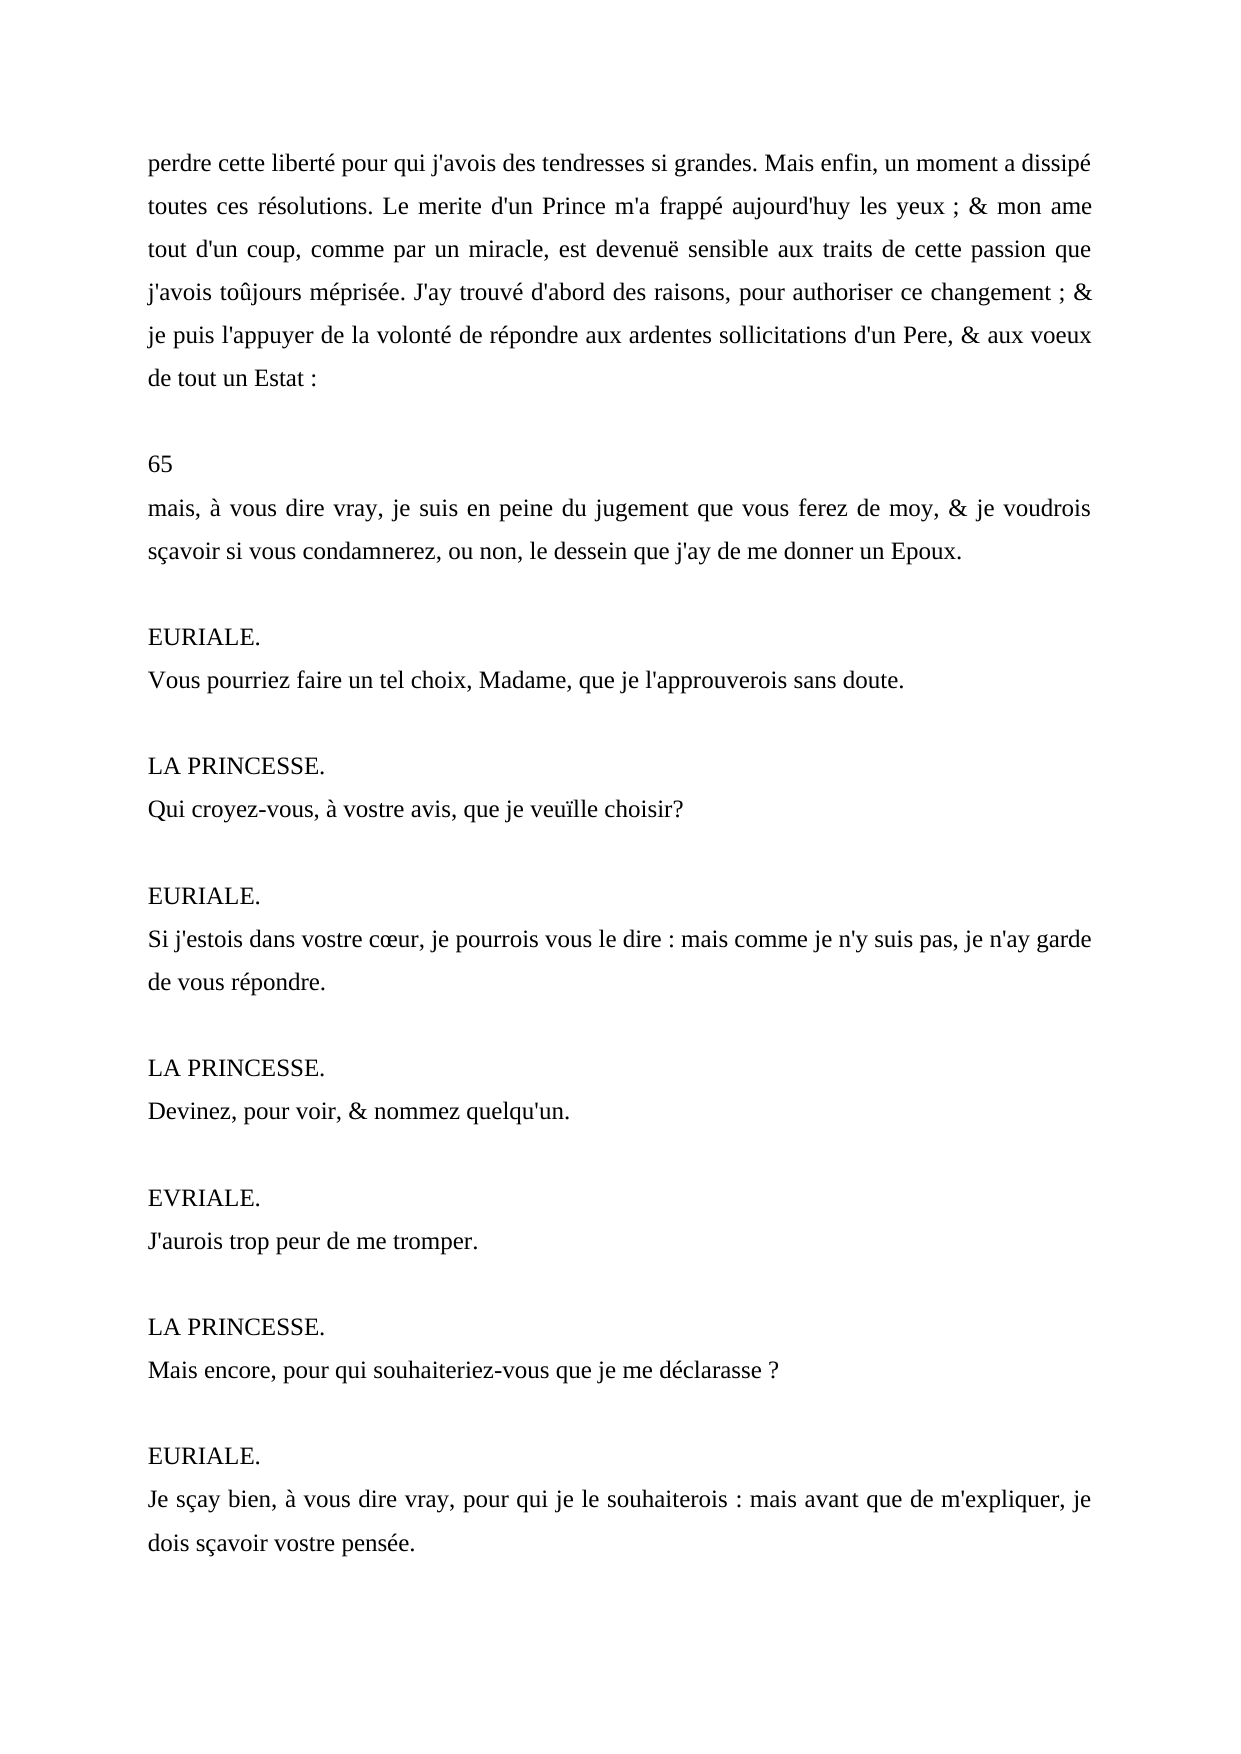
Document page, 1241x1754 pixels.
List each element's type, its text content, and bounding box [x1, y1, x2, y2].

text LA PRINCESSE. [148, 751, 1093, 780]
text LA PRINCESSE. [148, 1312, 1093, 1341]
text Vous pourriez faire un tel choix, Madame, que je l'approuverois sans doute. [148, 665, 1093, 694]
text EURIALE. [148, 1441, 1093, 1470]
text Devinez, pour voir, & nommez quelqu'un. [148, 1096, 1093, 1125]
text Je sçay bien, à vous dire vray, pour qui je le souhaiterois : mais avant que de m'expliquer, je dois sçavoir vostre pensée. [148, 1484, 1093, 1556]
text perdre cette liberté pour qui j'avois des tendresses si grandes. Mais enfin, un moment a dissipé toutes ces résolutions. Le merite d'un Prince m'a frappé aujourd'huy les yeux ; & mon ame tout d'un coup, comme par un miracle, est devenuë sensible aux traits de cette passion que j'avois toûjours méprisée. J'ay trouvé d'abord des raisons, pour authoriser ce changement ; & je puis l'appuyer de la volonté de répondre aux ardentes sollicitations d'un Pere, & aux voeux de tout un Estat : [148, 148, 1093, 392]
text Qui croyez-vous, à vostre avis, que je veuïlle choisir? [148, 794, 1093, 823]
text LA PRINCESSE. [148, 1053, 1093, 1082]
text mais, à vous dire vray, je suis en peine du jugement que vous ferez de moy, & je voudrois sçavoir si vous condamnerez, ou non, le dessein que j'ay de me donner un Epoux. [148, 493, 1093, 564]
text Mais encore, pour qui souhaiteriez-vous que je me déclarasse ? [148, 1355, 1093, 1384]
text Si j'estois dans vostre cœur, je pourrois vous le dire : mais comme je n'y suis pas, je n'ay garde de vous répondre. [148, 924, 1093, 996]
text EVRIALE. [148, 1183, 1093, 1211]
text 65 [148, 449, 1093, 478]
text EURIALE. [148, 622, 1093, 651]
text J'aurois trop peur de me tromper. [148, 1226, 1093, 1254]
text EURIALE. [148, 881, 1093, 909]
